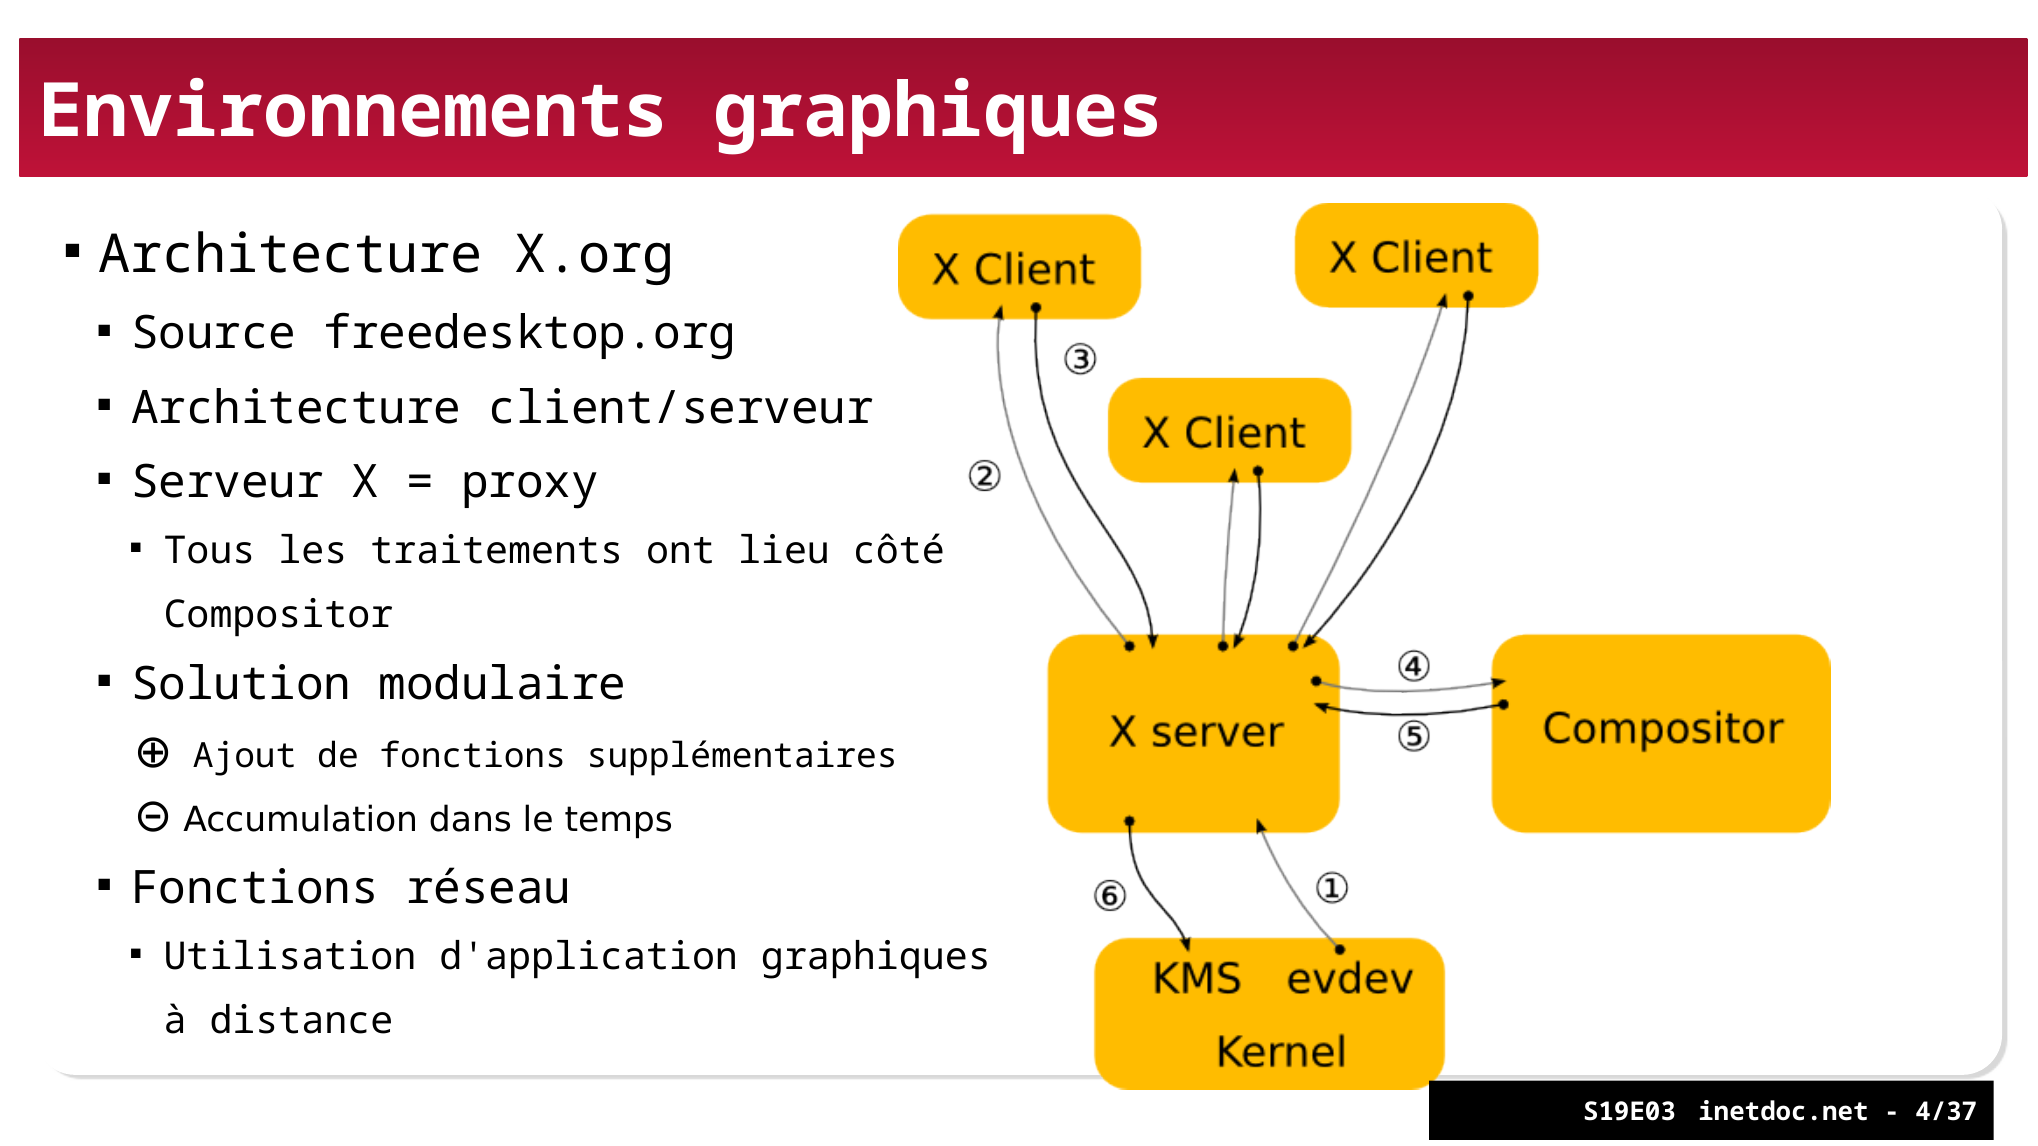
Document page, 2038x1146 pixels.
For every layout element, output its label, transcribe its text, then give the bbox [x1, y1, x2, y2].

picture [898, 203, 1831, 1090]
text_box Environnements graphiques [19, 38, 2028, 177]
text_box S19E03 inetdoc.net - <numéro>/37 [1429, 1080, 1994, 1140]
text_box Architecture X.org Source freedesktop.org Architecture client/serveur Serveur X = proxy Tous les traitements ont lieu côté Compositor Solution modulaire ⊕ Ajout de fonctions supplémentaires ⊝ Accumulation dans le temps Fonctions réseau Utilisation d'application graphiques à distance [35, 188, 2003, 1075]
